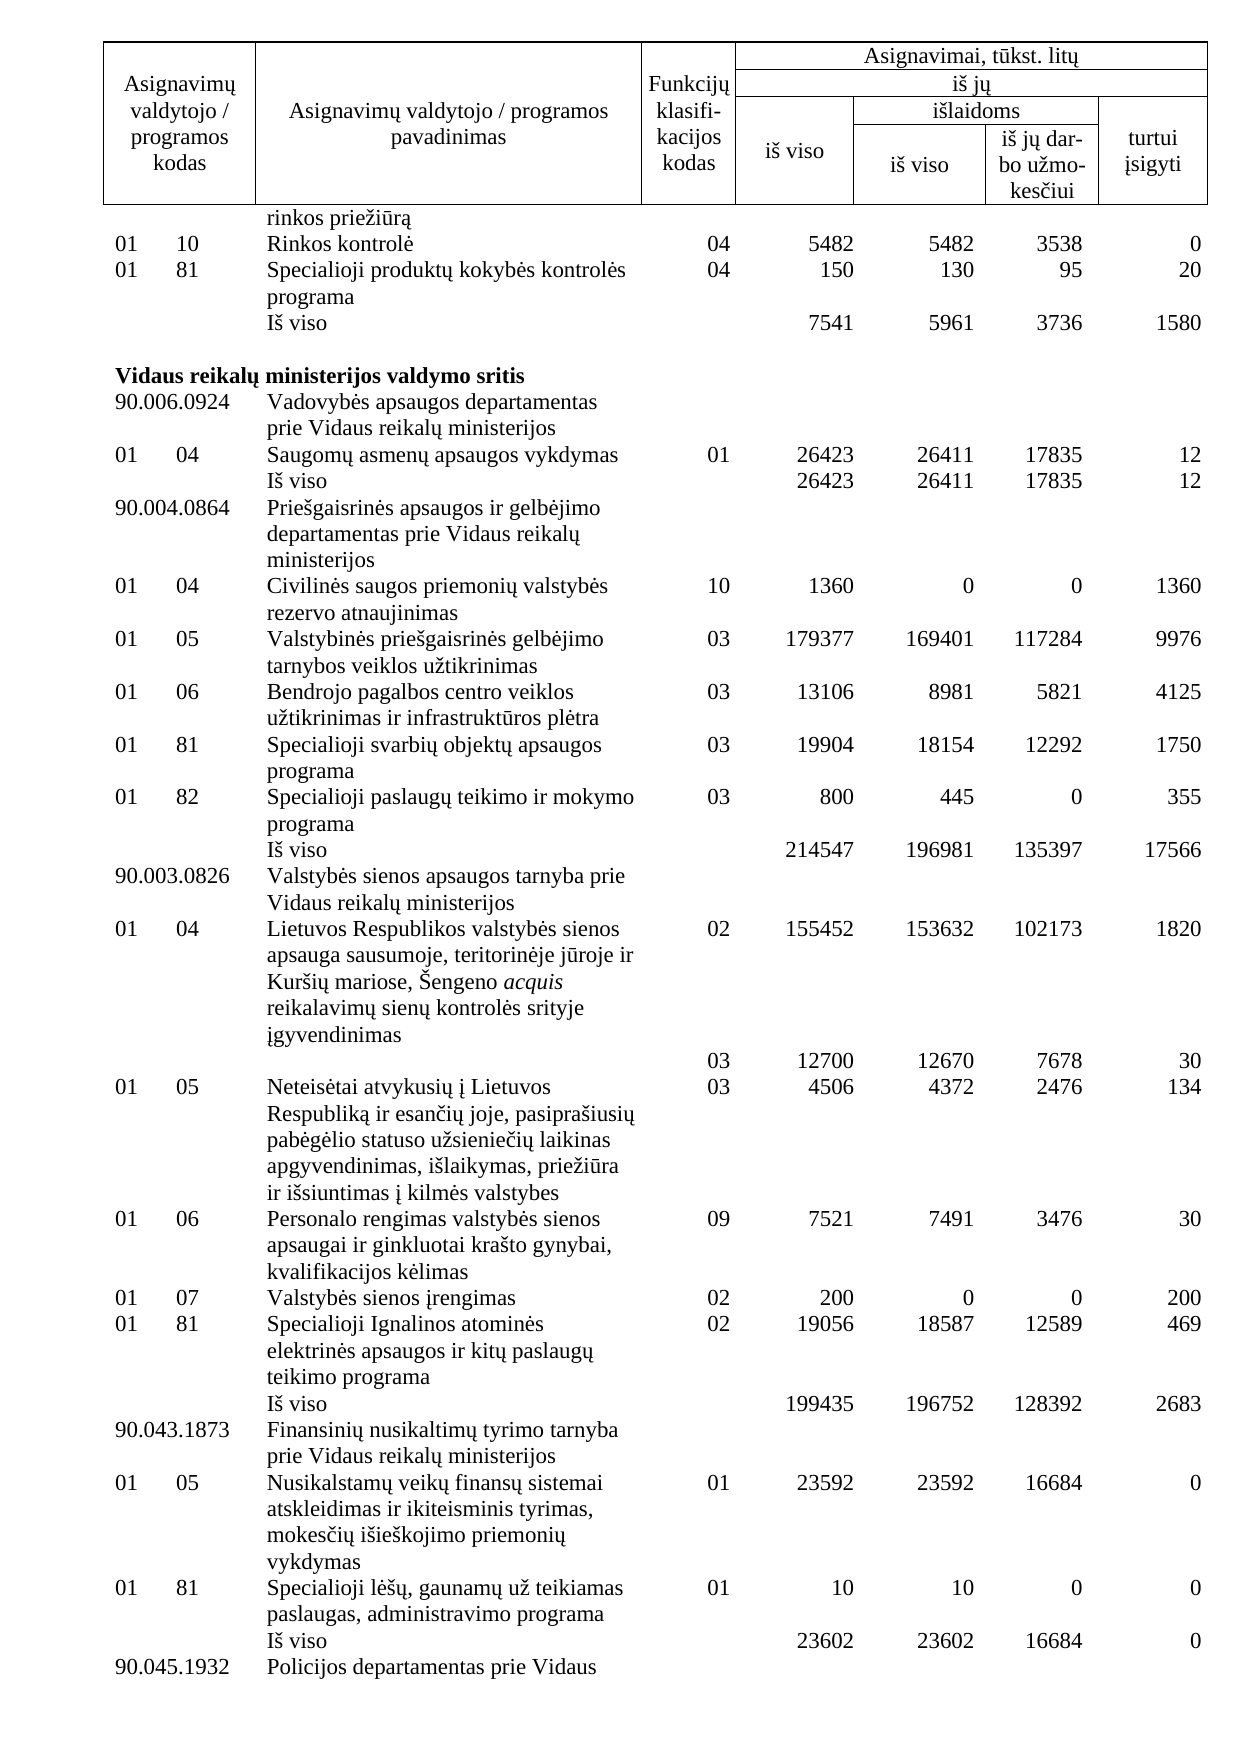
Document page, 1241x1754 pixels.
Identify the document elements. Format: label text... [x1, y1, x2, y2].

table_cell [1213, 230, 1221, 256]
table_cell 12292 [985, 731, 1093, 783]
table_cell [646, 1627, 741, 1653]
table_cell iš jų dar-bo užmo-kesčiui [986, 125, 1098, 204]
table_cell 26423 [741, 467, 865, 493]
table_cell [165, 309, 255, 335]
table_cell 8981 [865, 678, 985, 731]
table_cell 01 [104, 784, 164, 836]
table_cell [646, 309, 741, 335]
table_cell iš viso [854, 125, 985, 204]
table_cell 01 [646, 441, 741, 467]
table_cell 06 [165, 678, 255, 731]
table_cell 5961 [865, 309, 985, 335]
table_cell [1213, 784, 1221, 836]
table_cell [741, 863, 865, 915]
table_cell [646, 1416, 741, 1469]
table_cell [1213, 915, 1221, 1047]
table_cell 169401 [865, 625, 985, 678]
table_cell 81 [165, 1311, 255, 1389]
table_header Funkcijų klasifi- kacijos kodas [642, 43, 735, 204]
table_cell 26411 [865, 441, 985, 467]
table_cell 01 [646, 1574, 741, 1627]
table_cell 0 [985, 784, 1093, 836]
table_cell [1213, 309, 1221, 335]
table_cell 18154 [865, 731, 985, 783]
table_cell 82 [165, 784, 255, 836]
table_cell 03 [646, 1047, 741, 1073]
table_cell [165, 1047, 255, 1073]
table_cell Saugomų asmenų apsaugos vykdymas [255, 441, 646, 467]
table_cell 0 [985, 573, 1093, 625]
table_cell 200 [741, 1284, 865, 1311]
table_cell 01 [646, 1469, 741, 1574]
table_cell 10 [165, 230, 255, 256]
table_cell [1093, 335, 1213, 362]
table_cell 445 [865, 784, 985, 836]
table_cell 02 [646, 1311, 741, 1389]
table_cell 16684 [985, 1627, 1093, 1653]
table_cell 7678 [985, 1047, 1093, 1073]
table_cell 01 [104, 1284, 164, 1311]
table_cell [1213, 836, 1221, 862]
table_cell Specialioji paslaugų teikimo ir mokymo programa [255, 784, 646, 836]
table_cell 01 [104, 1469, 164, 1574]
table_cell [165, 836, 255, 862]
table_cell Iš viso [255, 1627, 646, 1653]
table_cell [1213, 1311, 1221, 1389]
table_cell iš jų [736, 70, 1207, 96]
table_cell turtui įsigyti [1099, 97, 1207, 204]
table_cell [165, 335, 255, 362]
table_cell [865, 494, 985, 573]
table_header [1213, 41, 1221, 69]
table_cell 04 [165, 915, 255, 1047]
table_cell 13106 [741, 678, 865, 731]
table_cell 17835 [985, 467, 1093, 493]
table_cell [985, 1653, 1093, 1679]
table_cell [1213, 467, 1221, 493]
table_header [1208, 41, 1213, 69]
table_cell [1093, 494, 1213, 573]
table_cell Valstybės sienos apsaugos tarnyba prie Vidaus reikalų ministerijos [255, 863, 646, 915]
table_cell [1093, 388, 1213, 441]
table_cell Personalo rengimas valstybės sienos apsaugai ir ginkluotai krašto gynybai, kvalifikacijos kėlimas [255, 1205, 646, 1284]
table_cell 90.004.0864 [104, 494, 255, 573]
table_cell 03 [646, 731, 741, 783]
table_cell 81 [165, 1574, 255, 1627]
table_cell Finansinių nusikaltimų tyrimo tarnyba prie Vidaus reikalų ministerijos [255, 1416, 646, 1469]
table_cell 5482 [865, 230, 985, 256]
table_cell [741, 388, 865, 441]
table_cell [1213, 731, 1221, 783]
table_cell 3476 [985, 1205, 1093, 1284]
table_cell [985, 863, 1093, 915]
table_cell [865, 335, 985, 362]
table_cell 800 [741, 784, 865, 836]
table_cell 30 [1093, 1205, 1213, 1284]
table_cell 01 [104, 441, 164, 467]
table_cell 4506 [741, 1073, 865, 1205]
table_cell 01 [104, 573, 164, 625]
table_cell Specialioji svarbių objektų apsaugos programa [255, 731, 646, 783]
table_cell 02 [646, 915, 741, 1047]
table_cell 196981 [865, 836, 985, 862]
table_cell [255, 1047, 646, 1073]
table_cell 18587 [865, 1311, 985, 1389]
table_cell Iš viso [255, 836, 646, 862]
table_cell [104, 1627, 164, 1653]
table_cell 01 [104, 915, 164, 1047]
table_cell 26411 [865, 467, 985, 493]
table_cell 0 [865, 573, 985, 625]
table_cell 1580 [1093, 309, 1213, 335]
table_cell 81 [165, 256, 255, 309]
table_cell [1213, 1284, 1221, 1311]
table_cell [1213, 494, 1221, 573]
table_cell [104, 335, 164, 362]
table_cell 23602 [741, 1627, 865, 1653]
table_cell 0 [1093, 1574, 1213, 1627]
table_cell [1213, 1205, 1221, 1284]
table_cell 102173 [985, 915, 1093, 1047]
table_cell 06 [165, 1205, 255, 1284]
table_cell 5482 [741, 230, 865, 256]
table_cell 7541 [741, 309, 865, 335]
table_cell 0 [1093, 230, 1213, 256]
table_cell [104, 467, 164, 493]
table_cell 23592 [741, 1469, 865, 1574]
table_header Asignavimų valdytojo / programos pavadinimas [256, 43, 641, 204]
table_cell Nusikalstamų veikų finansų sistemai atskleidimas ir ikiteisminis tyrimas, mokesčių išieškojimo priemonių vykdymas [255, 1469, 646, 1574]
table_cell [1213, 362, 1221, 388]
table_cell 03 [646, 1073, 741, 1205]
table_cell [1093, 863, 1213, 915]
table_cell 90.045.1932 [104, 1653, 255, 1679]
table_cell [104, 309, 164, 335]
table_cell 03 [646, 784, 741, 836]
table_cell 1360 [1093, 573, 1213, 625]
table_cell Specialioji Ignalinos atominės elektrinės apsaugos ir kitų paslaugų teikimo programa [255, 1311, 646, 1389]
table_cell [1213, 335, 1221, 362]
table_cell [865, 1416, 985, 1469]
table_cell Neteisėtai atvykusių į Lietuvos Respubliką ir esančių joje, pasiprašiusių pabėgėlio statuso užsieniečių laikinas apgyvendinimas, išlaikymas, priežiūra ir išsiuntimas į kilmės valstybes [255, 1073, 646, 1205]
table_cell [646, 388, 741, 441]
table_cell 17566 [1093, 836, 1213, 862]
table_header Asignavimai, tūkst. litų [736, 43, 1207, 69]
table_cell [104, 1047, 164, 1073]
table_cell 04 [165, 441, 255, 467]
table_cell [1213, 69, 1221, 96]
table_cell 19056 [741, 1311, 865, 1389]
table_cell 7521 [741, 1205, 865, 1284]
table_cell [1208, 69, 1213, 96]
table_cell 12670 [865, 1047, 985, 1073]
table_cell [104, 1390, 164, 1416]
table_cell 17835 [985, 441, 1093, 467]
table_cell Policijos departamentas prie Vidaus [255, 1653, 646, 1679]
table_cell 05 [165, 625, 255, 678]
table_cell Civilinės saugos priemonių valstybės rezervo atnaujinimas [255, 573, 646, 625]
table_cell [1213, 441, 1221, 467]
table_cell [1213, 1469, 1221, 1574]
table_cell [985, 1416, 1093, 1469]
table_cell iš viso [736, 97, 853, 204]
table_cell 153632 [865, 915, 985, 1047]
table_cell [646, 836, 741, 862]
table_cell 135397 [985, 836, 1093, 862]
table_cell 3538 [985, 230, 1093, 256]
table_cell [1093, 1416, 1213, 1469]
table_cell 30 [1093, 1047, 1213, 1073]
table_cell [1093, 1653, 1213, 1679]
table_cell [1213, 1574, 1221, 1627]
table_cell [104, 205, 164, 230]
table_cell [741, 205, 865, 230]
table_cell [741, 494, 865, 573]
table_cell 23602 [865, 1627, 985, 1653]
table_cell 04 [646, 256, 741, 309]
table_cell [646, 494, 741, 573]
table_cell [985, 388, 1093, 441]
table_cell [985, 205, 1093, 230]
table_cell [646, 1653, 741, 1679]
table_cell [1213, 678, 1221, 731]
table_cell Lietuvos Respublikos valstybės sienos apsauga sausumoje, teritorinėje jūroje ir Kuršių mariose, Šengeno acquis reikalavimų sienų kontrolės srityje įgyvendinimas [255, 915, 646, 1047]
table_cell [1213, 96, 1221, 123]
table_cell 4125 [1093, 678, 1213, 731]
table_cell 2476 [985, 1073, 1093, 1205]
table_cell [255, 335, 646, 362]
table_cell 04 [165, 573, 255, 625]
table_cell 12 [1093, 467, 1213, 493]
table_cell [865, 388, 985, 441]
table_header Asignavimų valdytojo / programos kodas [104, 43, 255, 204]
table_cell [865, 1653, 985, 1679]
table_cell [1213, 573, 1221, 625]
table_cell 1360 [741, 573, 865, 625]
table_cell 90.003.0826 [104, 863, 255, 915]
table_cell 10 [741, 1574, 865, 1627]
table_cell 90.006.0924 [104, 388, 255, 441]
table_cell 23592 [865, 1469, 985, 1574]
table_cell [165, 1627, 255, 1653]
table_cell 179377 [741, 625, 865, 678]
table_cell 2683 [1093, 1390, 1213, 1416]
table_cell Valstybinės priešgaisrinės gelbėjimo tarnybos veiklos užtikrinimas [255, 625, 646, 678]
table_cell [985, 335, 1093, 362]
table_cell 0 [985, 1574, 1093, 1627]
table_cell Specialioji produktų kokybės kontrolės programa [255, 256, 646, 309]
table_cell [741, 1653, 865, 1679]
table_cell 01 [104, 678, 164, 731]
table_cell [741, 335, 865, 362]
table_cell Bendrojo pagalbos centro veiklos užtikrinimas ir infrastruktūros plėtra [255, 678, 646, 731]
table_cell 128392 [985, 1390, 1093, 1416]
table_cell [1213, 625, 1221, 678]
table_cell 355 [1093, 784, 1213, 836]
table_cell 20 [1093, 256, 1213, 309]
table_cell [646, 863, 741, 915]
table_cell 5821 [985, 678, 1093, 731]
table_cell Rinkos kontrolė [255, 230, 646, 256]
table_cell 01 [104, 1311, 164, 1389]
table_cell 12589 [985, 1311, 1093, 1389]
table_cell [1213, 1416, 1221, 1469]
table_cell [1213, 1627, 1221, 1653]
table_cell 01 [104, 230, 164, 256]
table_cell 200 [1093, 1284, 1213, 1311]
table_cell [646, 335, 741, 362]
table_cell 0 [1093, 1469, 1213, 1574]
table_cell 1820 [1093, 915, 1213, 1047]
table_cell Iš viso [255, 309, 646, 335]
table_cell 7491 [865, 1205, 985, 1284]
table_cell 199435 [741, 1390, 865, 1416]
table_cell Iš viso [255, 1390, 646, 1416]
table_cell [1213, 204, 1221, 230]
table_cell [1213, 1653, 1221, 1679]
table_cell [1213, 388, 1221, 441]
table_cell 196752 [865, 1390, 985, 1416]
table_cell 0 [985, 1284, 1093, 1311]
table_cell Vidaus reikalų ministerijos valdymo sritis [104, 362, 1213, 388]
table_cell [741, 1416, 865, 1469]
table_cell 12 [1093, 441, 1213, 467]
table_cell [1213, 1390, 1221, 1416]
table_cell 26423 [741, 441, 865, 467]
table_cell 81 [165, 731, 255, 783]
table_cell [865, 205, 985, 230]
table_cell [104, 836, 164, 862]
table_cell [165, 467, 255, 493]
table_cell Valstybės sienos įrengimas [255, 1284, 646, 1311]
table_cell [985, 494, 1093, 573]
table_cell 19904 [741, 731, 865, 783]
table_cell išlaidoms [854, 97, 1098, 123]
table_cell rinkos priežiūrą [255, 205, 646, 230]
table_cell 01 [104, 731, 164, 783]
table_cell [1093, 204, 1213, 230]
table_cell 469 [1093, 1311, 1213, 1389]
table_cell Priešgaisrinės apsaugos ir gelbėjimo departamentas prie Vidaus reikalų ministerijos [255, 494, 646, 573]
table_cell 155452 [741, 915, 865, 1047]
table_cell 3736 [985, 309, 1093, 335]
table_cell 12700 [741, 1047, 865, 1073]
table_cell [646, 1390, 741, 1416]
table_cell [1208, 124, 1213, 204]
table_cell 214547 [741, 836, 865, 862]
table_cell 01 [104, 1073, 164, 1205]
table_cell 150 [741, 256, 865, 309]
table_cell [165, 205, 255, 230]
table_cell [1213, 124, 1221, 204]
table_cell 05 [165, 1469, 255, 1574]
table_cell 04 [646, 230, 741, 256]
table_cell 0 [1093, 1627, 1213, 1653]
table_cell 16684 [985, 1469, 1093, 1574]
table_cell 4372 [865, 1073, 985, 1205]
table_cell 130 [865, 256, 985, 309]
table_cell 1750 [1093, 731, 1213, 783]
table_cell 10 [646, 573, 741, 625]
table_cell [646, 205, 741, 230]
table_cell [1213, 256, 1221, 309]
table_cell 0 [865, 1284, 985, 1311]
table_cell [1213, 1047, 1221, 1073]
table_cell [646, 467, 741, 493]
table_cell 95 [985, 256, 1093, 309]
table_cell 10 [865, 1574, 985, 1627]
table_cell [1213, 1073, 1221, 1205]
table_cell 05 [165, 1073, 255, 1205]
table_cell 02 [646, 1284, 741, 1311]
table_cell [1213, 863, 1221, 915]
table_cell 01 [104, 625, 164, 678]
table_cell Vadovybės apsaugos departamentas prie Vidaus reikalų ministerijos [255, 388, 646, 441]
table_cell 01 [104, 1205, 164, 1284]
table_cell 134 [1093, 1073, 1213, 1205]
table_cell 9976 [1093, 625, 1213, 678]
table_cell 03 [646, 678, 741, 731]
table_cell 117284 [985, 625, 1093, 678]
table_cell Specialioji lėšų, gaunamų už teikiamas paslaugas, administravimo programa [255, 1574, 646, 1627]
table_cell 09 [646, 1205, 741, 1284]
table_cell 01 [104, 1574, 164, 1627]
table_cell [865, 863, 985, 915]
table_cell Iš viso [255, 467, 646, 493]
table_cell 07 [165, 1284, 255, 1311]
table_cell [1208, 96, 1213, 123]
table_cell 90.043.1873 [104, 1416, 255, 1469]
table_cell 01 [104, 256, 164, 309]
table_cell [165, 1390, 255, 1416]
table_cell 03 [646, 625, 741, 678]
